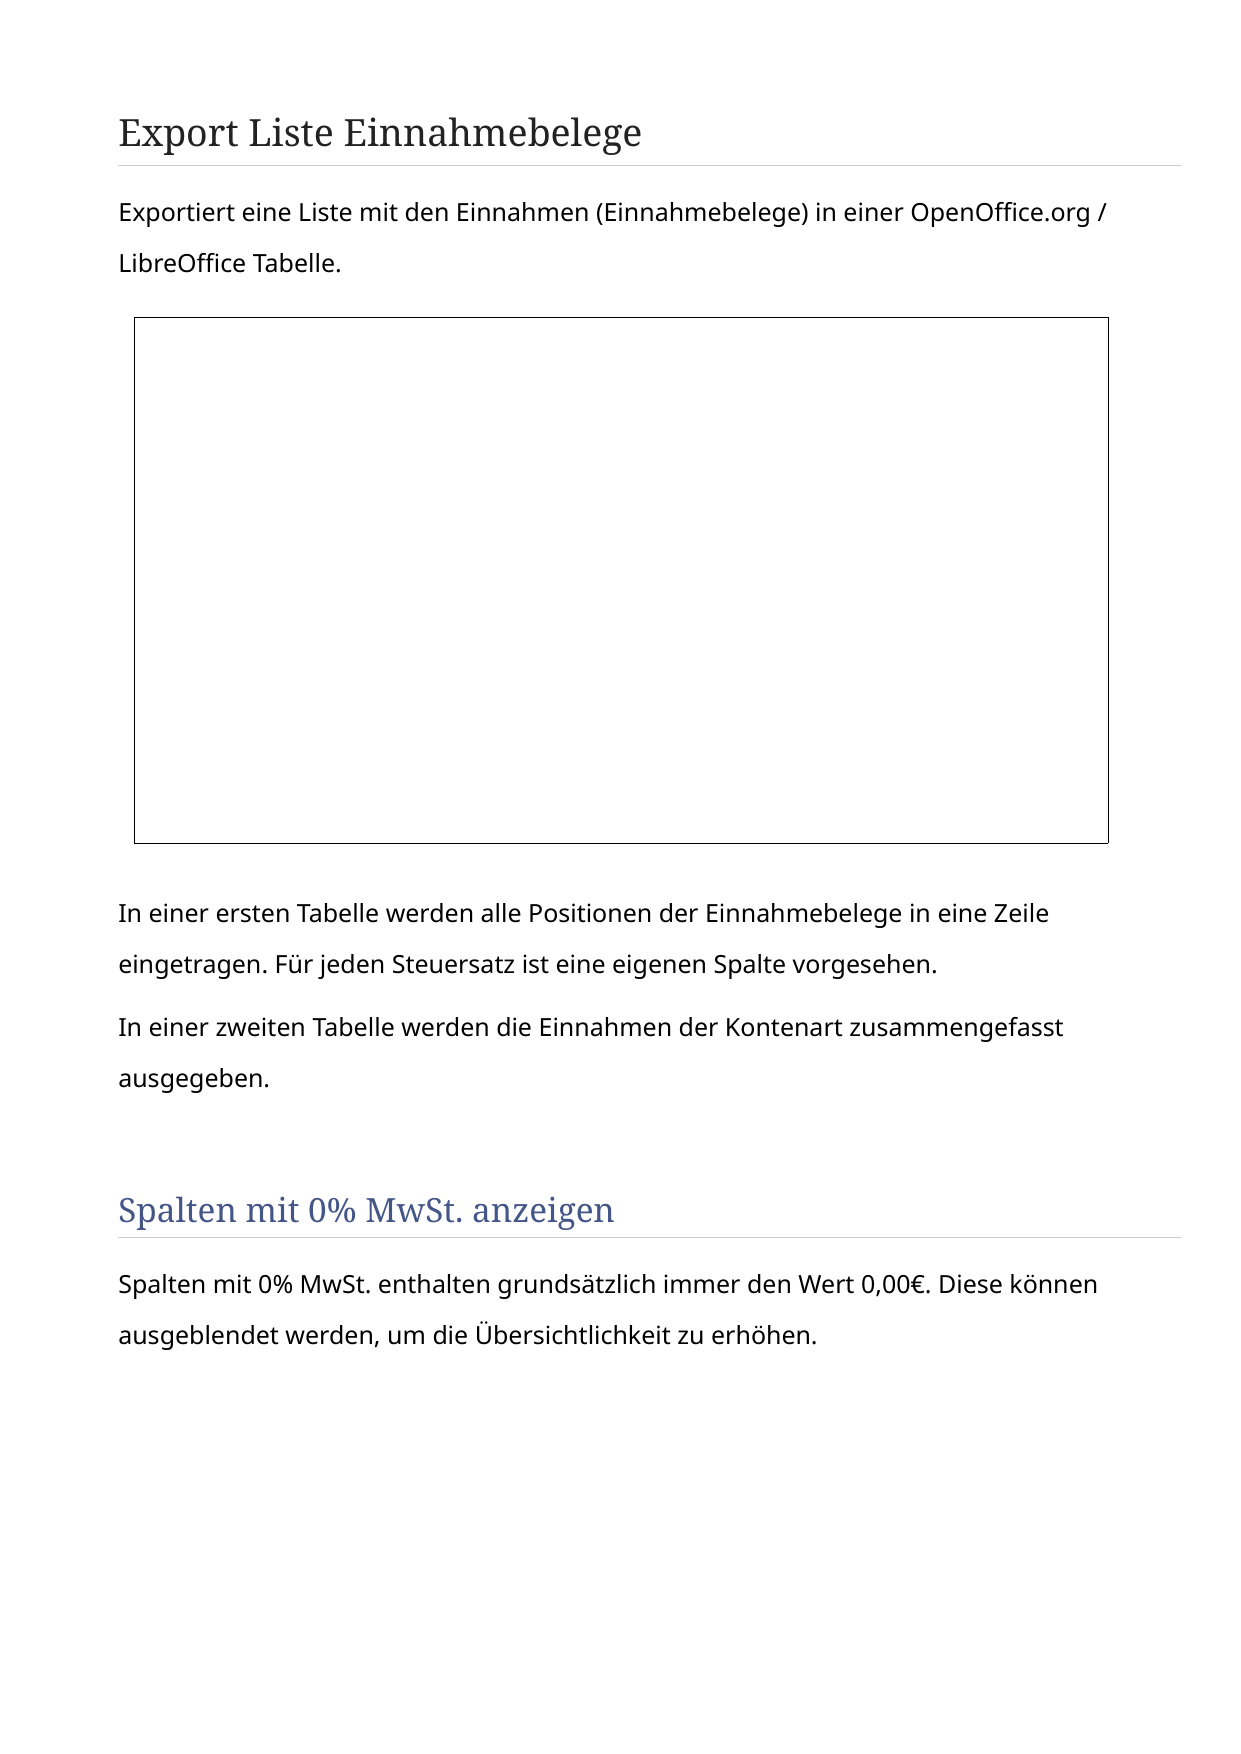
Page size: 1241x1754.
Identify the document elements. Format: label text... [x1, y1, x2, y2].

text Spalten mit 0% MwSt. enthalten grundsätzlich immer den Wert 0,00€. Diese können ausgeblendet werden, um die Übersichtlichkeit zu erhöhen. [118, 1267, 1181, 1352]
text Exportiert eine Liste mit den Einnahmen (Einnahmebelege) in einer OpenOffice.org / LibreOffice Tabelle. [118, 194, 1181, 279]
text In einer zweiten Tabelle werden die Einnahmen der Kontenart zusammengefasst ausgegeben. [118, 1010, 1181, 1095]
subtitle Spalten mit 0% MwSt. anzeigen [118, 1187, 1181, 1237]
subtitle Export Liste Einnahmebelege [118, 106, 1181, 165]
text In einer ersten Tabelle werden alle Positionen der Einnahmebelege in eine Zeile eingetragen. Für jeden Steuersatz ist eine eigenen Spalte vorgesehen. [118, 895, 1181, 980]
